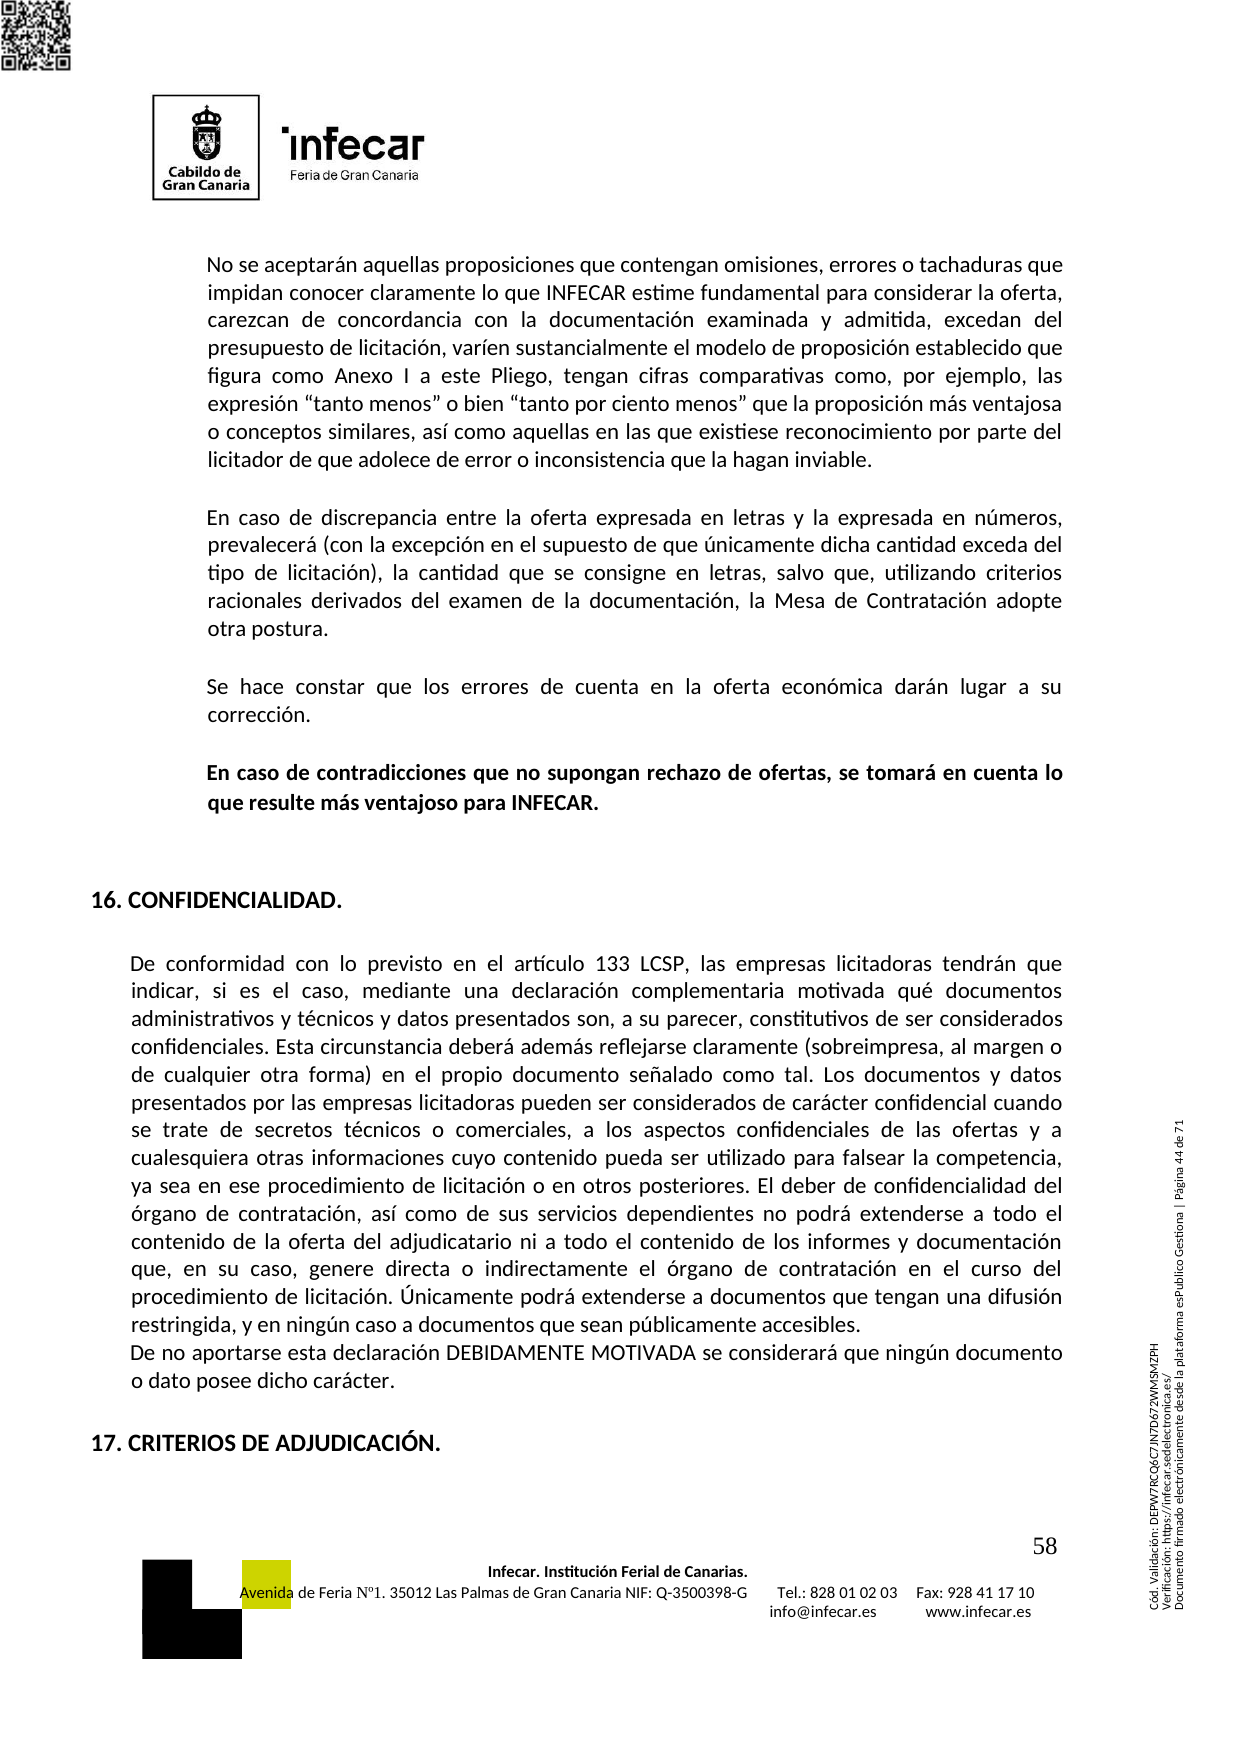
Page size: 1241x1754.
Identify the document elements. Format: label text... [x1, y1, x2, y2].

text Se hace constar que los errores de cuenta en la oferta económica darán lugar a su corrección. [206, 672, 1064, 728]
list CONFIDENCIALIDAD. [90, 884, 1097, 914]
list CRITERIOS DE ADJUDICACIÓN. [90, 1427, 1097, 1458]
text De no aportarse esta declaración DEBIDAMENTE MOTIVADA se considerará que ningún documento o dato posee dicho carácter. [130, 1339, 1064, 1394]
text En caso de discrepancia entre la oferta expresada en letras y la expresada en números, prevalecerá (con la excepción en el supuesto de que únicamente dicha cantidad exceda del tipo de licitación), la cantidad que se consigne en letras, salvo que, utilizando criterios racionales derivados del examen de la documentación, la Mesa de Contratación adopte otra postura. [206, 503, 1064, 642]
text En caso de contradicciones que no supongan rechazo de ofertas, se tomará en cuenta lo que resulte más ventajoso para INFECAR. [206, 758, 1065, 816]
text No se aceptarán aquellas proposiciones que contengan omisiones, errores o tachaduras que impidan conocer claramente lo que INFECAR estime fundamental para considerar la oferta, carezcan de concordancia con la documentación examinada y admitida, excedan del presupuesto de licitación, varíen sustancialmente el modelo de proposición establecido que figura como Anexo I a este Pliego, tengan cifras comparativas como, por ejemplo, las expresión “tanto menos” o bien “tanto por ciento menos” que la proposición más ventajosa o conceptos similares, así como aquellas en las que existiese reconocimiento por parte del licitador de que adolece de error o inconsistencia que la hagan inviable. [206, 250, 1064, 473]
text De conformidad con lo previsto en el artículo 133 LCSP, las empresas licitadoras tendrán que indicar, si es el caso, mediante una declaración complementaria motivada qué documentos administrativos y técnicos y datos presentados son, a su parecer, constitutivos de ser considerados confidenciales. Esta circunstancia deberá además reflejarse claramente (sobreimpresa, al margen o de cualquier otra forma) en el propio documento señalado como tal. Los documentos y datos presentados por las empresas licitadoras pueden ser considerados de carácter confidencial cuando se trate de secretos técnicos o comerciales, a los aspectos confidenciales de las ofertas y a cualesquiera otras informaciones cuyo contenido pueda ser utilizado para falsear la competencia, ya sea en ese procedimiento de licitación o en otros posteriores. El deber de confidencialidad del órgano de contratación, así como de sus servicios dependientes no podrá extenderse a todo el contenido de la oferta del adjudicatario ni a todo el contenido de los informes y documentación que, en su caso, genere directa o indirectamente el órgano de contratación en el curso del procedimiento de licitación. Únicamente podrá extenderse a documentos que tengan una difusión restringida, y en ningún caso a documentos que sean públicamente accesibles. [130, 949, 1064, 1338]
